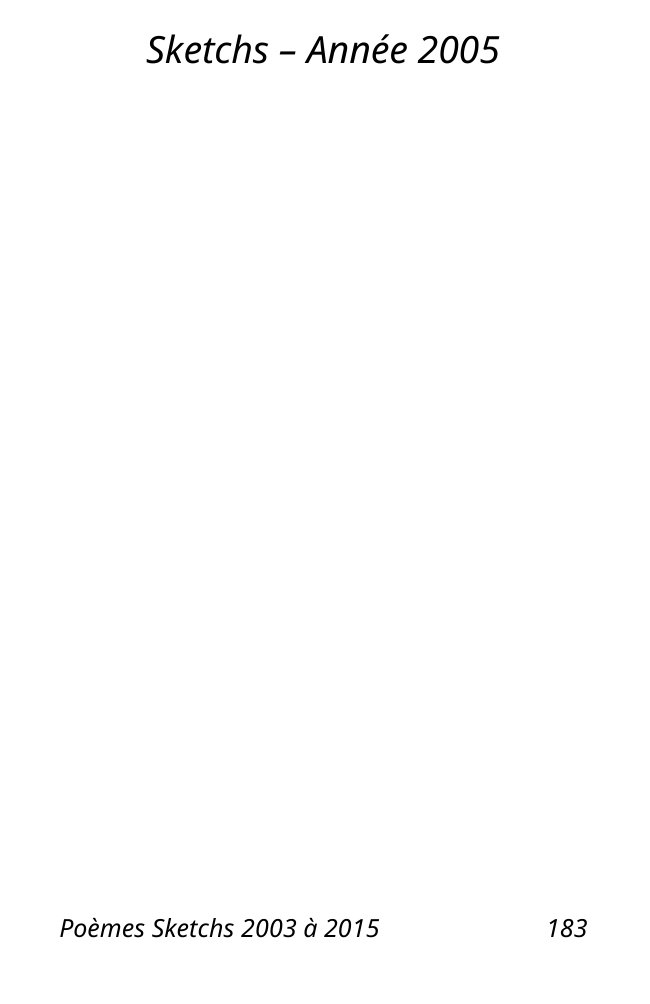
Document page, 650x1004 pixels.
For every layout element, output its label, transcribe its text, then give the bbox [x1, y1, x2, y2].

subtitle Sketchs – Année 2005 [59, 24, 591, 75]
